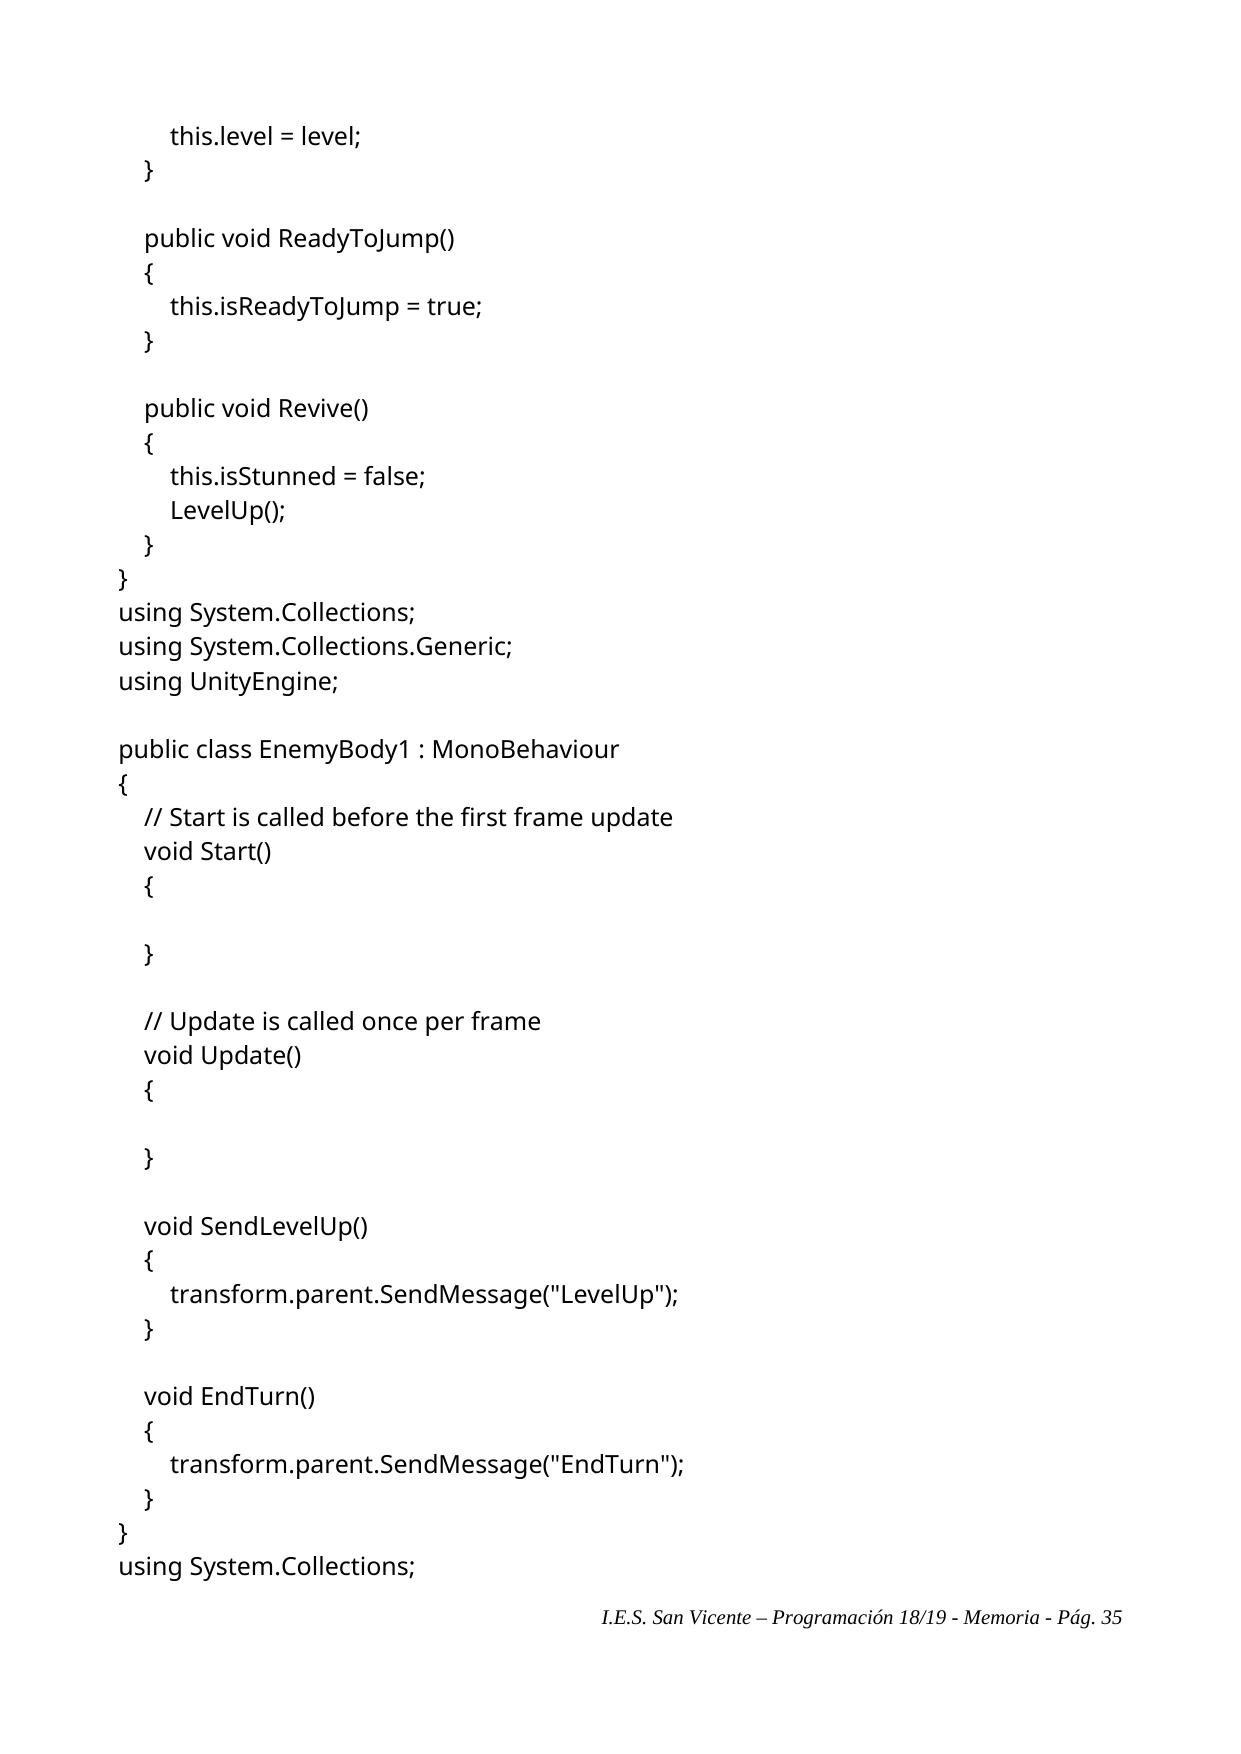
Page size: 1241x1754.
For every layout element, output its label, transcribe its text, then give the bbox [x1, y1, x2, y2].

text } [118, 1481, 1122, 1515]
text void SendLevelUp() [118, 1208, 1122, 1242]
text this.isReadyToJump = true; [118, 288, 1122, 322]
text { [118, 1412, 1122, 1447]
text } [118, 152, 1122, 186]
text { [118, 867, 1122, 902]
text void Start() [118, 833, 1122, 867]
text { [118, 254, 1122, 288]
text ﻿using System.Collections; [118, 1549, 1122, 1583]
text // Start is called before the first frame update [118, 799, 1122, 833]
text } [118, 561, 1122, 595]
text void Update() [118, 1038, 1122, 1072]
text using UnityEngine; [118, 663, 1122, 697]
text } [118, 1140, 1122, 1174]
text } [118, 322, 1122, 357]
text { [118, 765, 1122, 799]
text using System.Collections.Generic; [118, 629, 1122, 663]
text LevelUp(); [118, 493, 1122, 527]
text public void Revive() [118, 391, 1122, 425]
text void EndTurn() [118, 1378, 1122, 1412]
text transform.parent.SendMessage("LevelUp"); [118, 1276, 1122, 1310]
text this.level = level; [118, 118, 1122, 152]
text public class EnemyBody1 : MonoBehaviour [118, 731, 1122, 765]
text public void ReadyToJump() [118, 220, 1122, 254]
text ﻿using System.Collections; [118, 595, 1122, 629]
text } [118, 1515, 1122, 1549]
text // Update is called once per frame [118, 1004, 1122, 1038]
text } [118, 936, 1122, 970]
text transform.parent.SendMessage("EndTurn"); [118, 1447, 1122, 1481]
text { [118, 1242, 1122, 1276]
text this.isStunned = false; [118, 459, 1122, 493]
text } [118, 1310, 1122, 1344]
text } [118, 527, 1122, 561]
text { [118, 425, 1122, 459]
text { [118, 1072, 1122, 1106]
